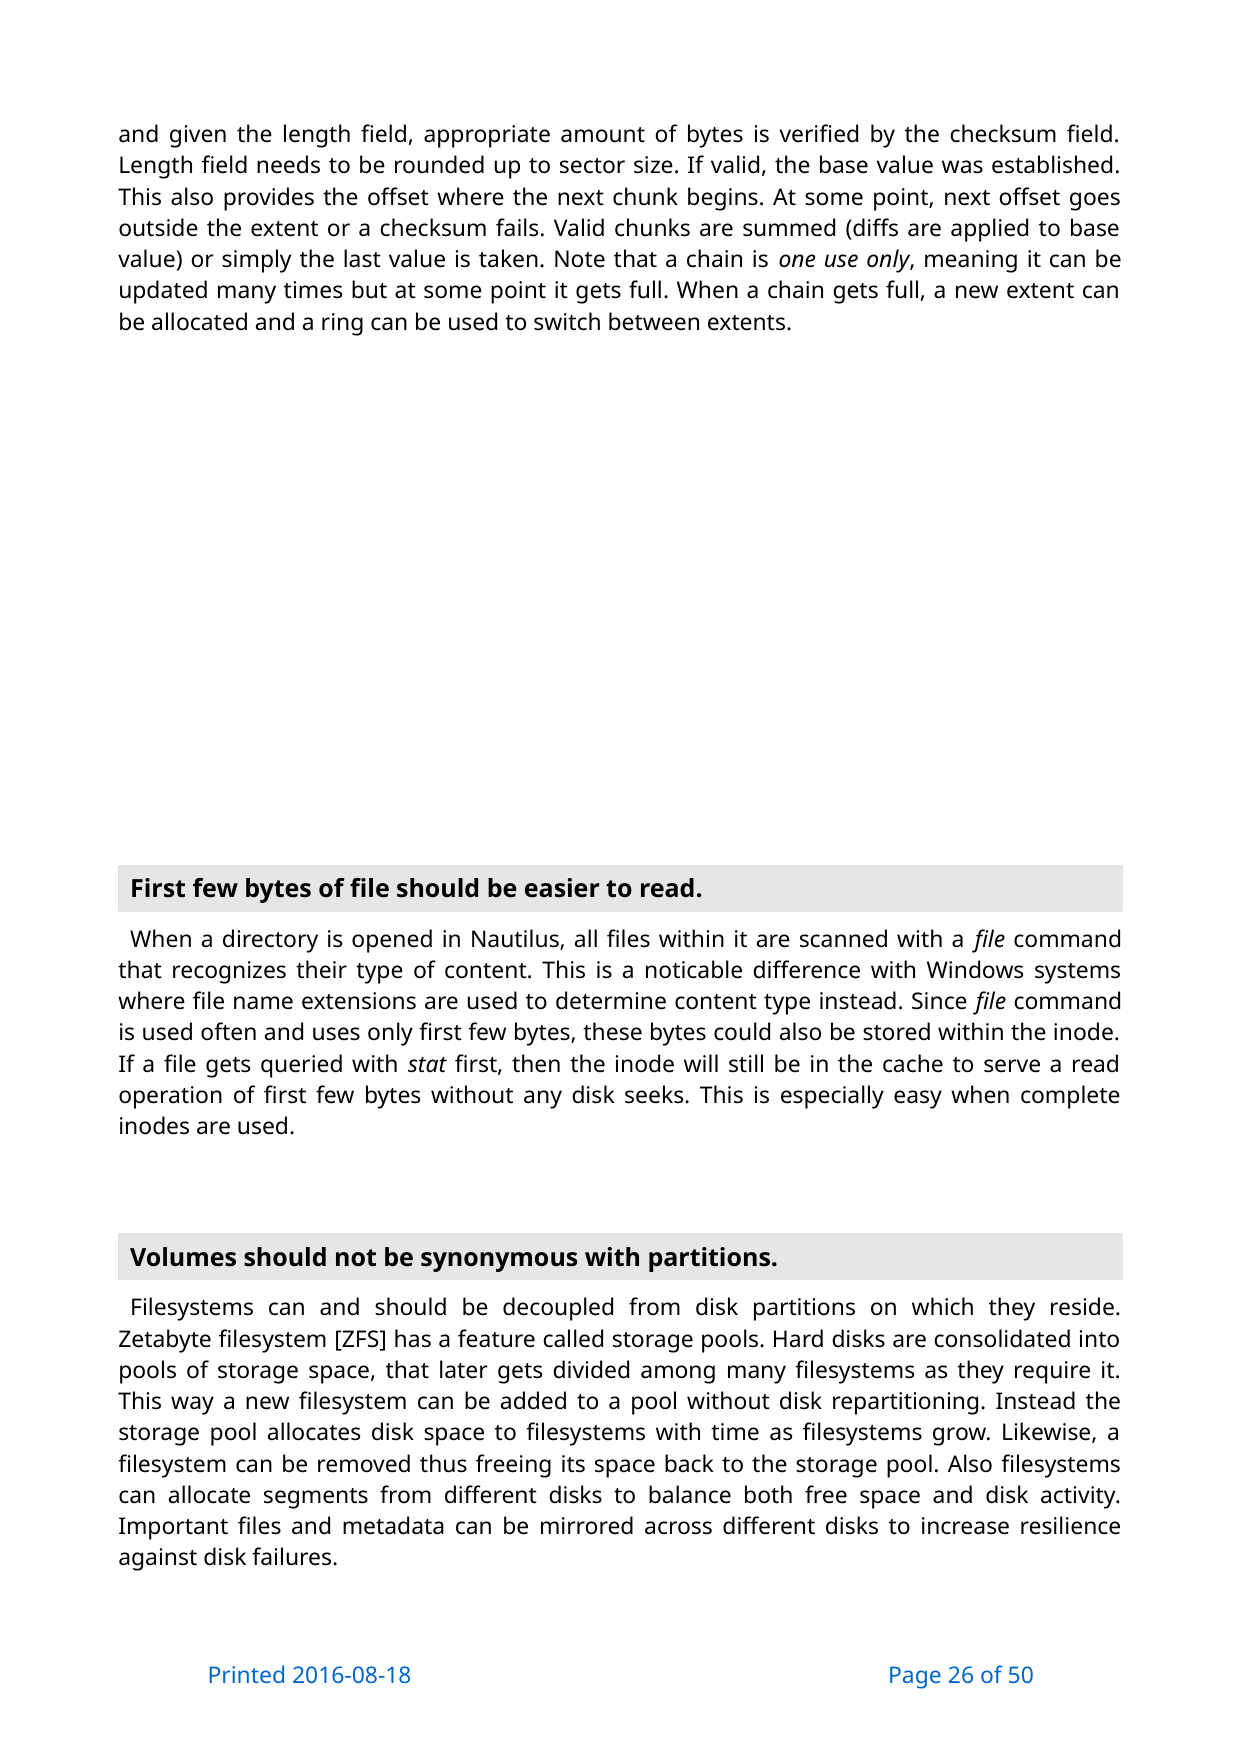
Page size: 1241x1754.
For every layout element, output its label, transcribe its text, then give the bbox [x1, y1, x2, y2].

text When a directory is opened in Nautilus, all files within it are scanned with a file command that recognizes their type of content. This is a noticable difference with Windows systems where file name extensions are used to determine content type instead. Since file command is used often and uses only first few bytes, these bytes could also be stored within the inode. If a file gets queried with stat first, then the inode will still be in the cache to serve a read operation of first few bytes without any disk seeks. This is especially easy when complete inodes are used. [118, 923, 1122, 1141]
subtitle First few bytes of file should be easier to read. [119, 866, 1122, 911]
text Filesystems can and should be decoupled from disk partitions on which they reside. Zetabyte filesystem [ZFS] has a feature called storage pools. Hard disks are consolidated into pools of storage space, that later gets divided among many filesystems as they require it. This way a new filesystem can be added to a pool without disk repartitioning. Instead the storage pool allocates disk space to filesystems with time as filesystems grow. Likewise, a filesystem can be removed thus freeing its space back to the storage pool. Also filesystems can allocate segments from different disks to balance both free space and disk activity. Important files and metadata can be mirrored across different disks to increase resilience against disk failures. [118, 1291, 1122, 1573]
subtitle Volumes should not be synonymous with partitions. [119, 1235, 1122, 1279]
text and given the length field, appropriate amount of bytes is verified by the checksum field. Length field needs to be rounded up to sector size. If valid, the base value was established. This also provides the offset where the next chunk begins. At some point, next offset goes outside the extent or a checksum fails. Valid chunks are summed (diffs are applied to base value) or simply the last value is taken. Note that a chain is one use only, meaning it can be updated many times but at some point it gets full. When a chain gets full, a new extent can be allocated and a ring can be used to switch between extents. [118, 118, 1122, 337]
